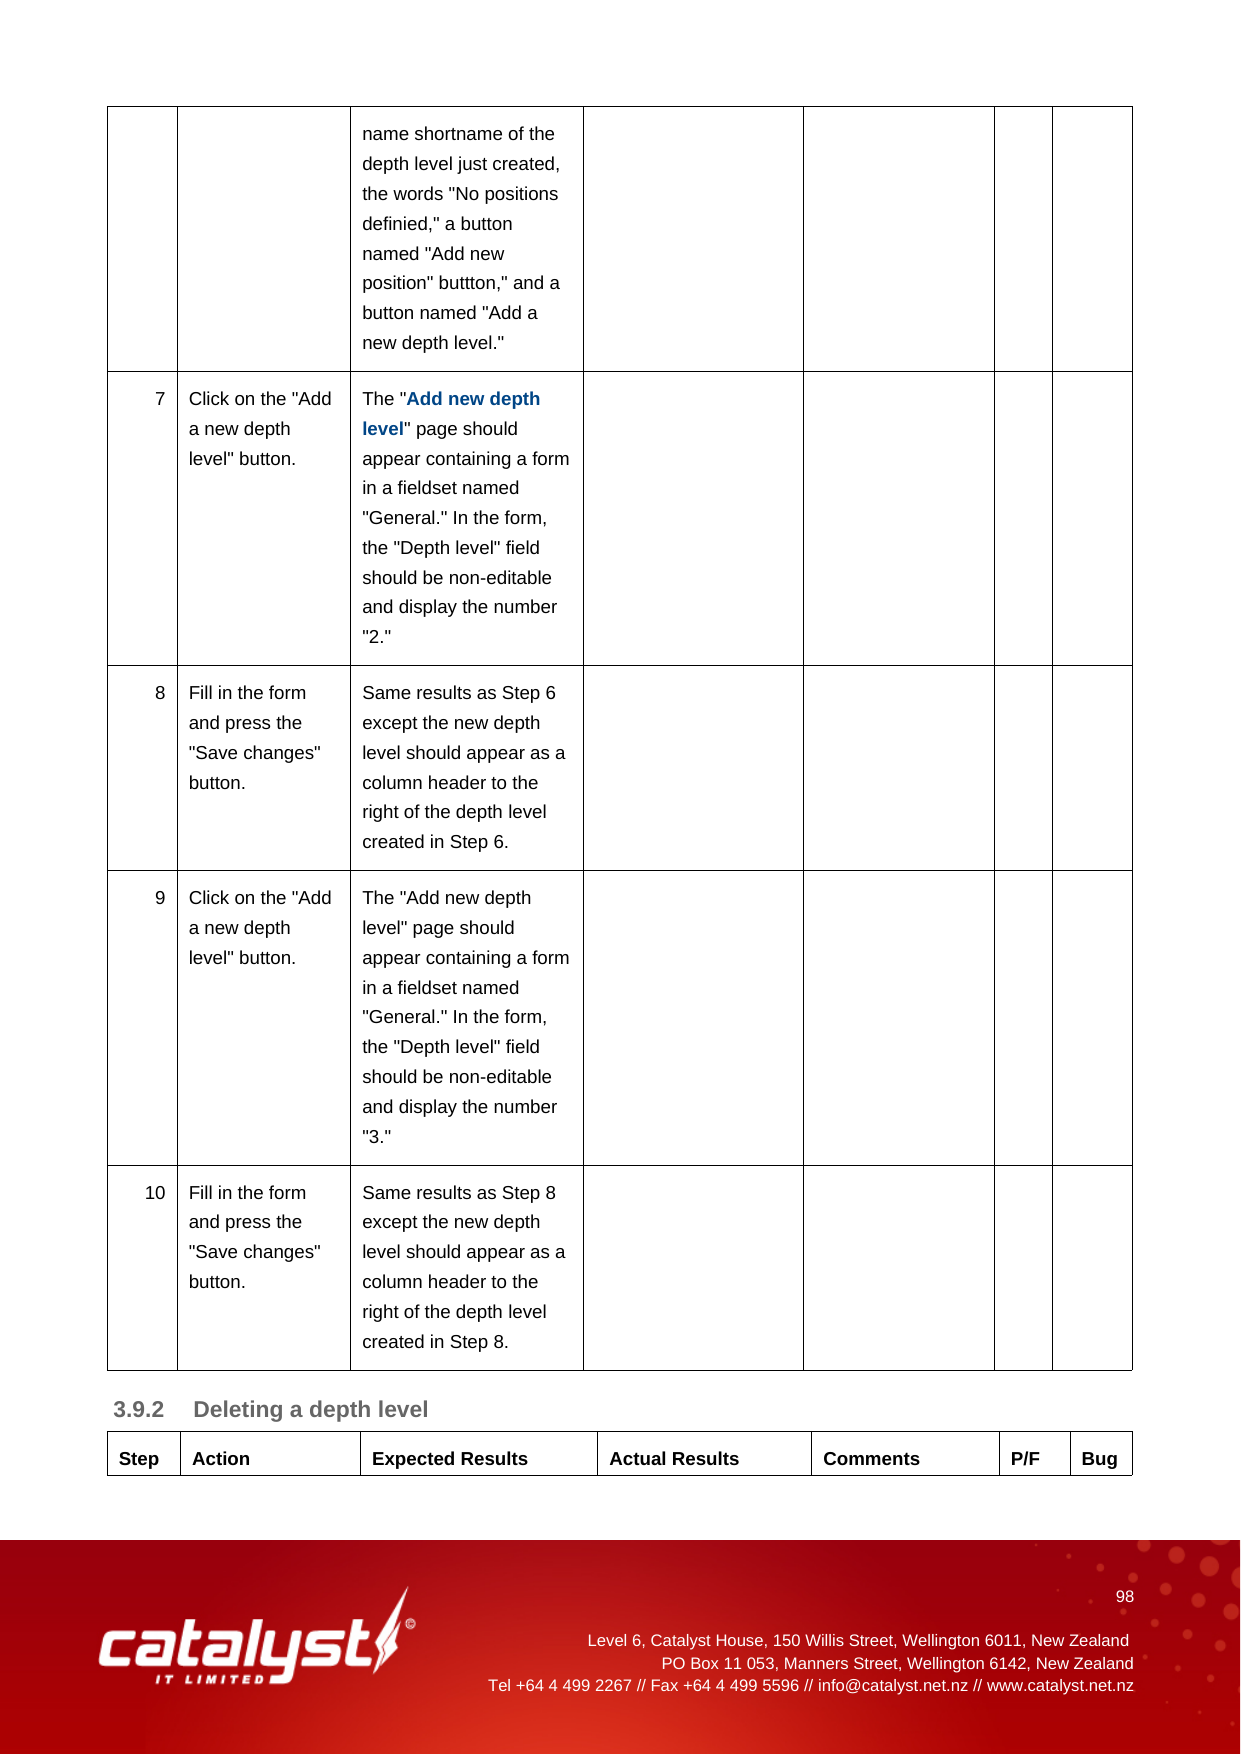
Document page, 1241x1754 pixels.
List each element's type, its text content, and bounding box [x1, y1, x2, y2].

table_cell [995, 372, 1052, 665]
table_cell [584, 666, 803, 870]
table_cell [178, 107, 350, 371]
table_cell [584, 871, 803, 1164]
table_cell [804, 107, 994, 371]
table_cell [804, 372, 994, 665]
table_cell Click on the "Add a new depth level" button. [178, 871, 350, 1164]
table_cell [1053, 666, 1132, 870]
table_cell 7 [108, 372, 177, 665]
table_header Expected Results [361, 1432, 597, 1475]
table_cell [995, 1166, 1052, 1369]
table_cell 10 [108, 1166, 177, 1369]
table_cell [995, 107, 1052, 371]
table_cell Fill in the form and press the "Save changes" button. [178, 1166, 350, 1369]
table_cell [108, 107, 177, 371]
table_cell [804, 666, 994, 870]
table_cell Click on the "Add a new depth level" button. [178, 372, 350, 665]
picture [0, 1540, 1241, 1754]
table_cell 8 [108, 666, 177, 870]
table_header Actual Results [598, 1432, 811, 1475]
table_cell Same results as Step 8 except the new depth level should appear as a column header to the right of the depth level created in Step 8. [351, 1166, 583, 1369]
table_header Step [108, 1432, 180, 1475]
table_header Bug [1071, 1432, 1132, 1475]
table_header P/F [1000, 1432, 1070, 1475]
table_cell [584, 1166, 803, 1369]
subtitle Deleting a depth level [107, 1396, 1103, 1422]
table_cell Same results as Step 6 except the new depth level should appear as a column header to the right of the depth level created in Step 6. [351, 666, 583, 870]
table_header Action [181, 1432, 360, 1475]
table_cell [804, 1166, 994, 1369]
table_cell [1053, 107, 1132, 371]
table_cell [584, 107, 803, 371]
table_cell [804, 871, 994, 1164]
table_cell [995, 871, 1052, 1164]
table_cell The "Add new depth level" page should appear containing a form in a fieldset named "General." In the form, the "Depth level" field should be non-editable and display the number "3." [351, 871, 583, 1164]
table_cell [1053, 871, 1132, 1164]
table_cell name shortname of the depth level just created, the words "No positions definied," a button named "Add new position" buttton," and a button named "Add a new depth level." [351, 107, 583, 371]
table_cell [584, 372, 803, 665]
table_header Comments [812, 1432, 999, 1475]
table_cell [995, 666, 1052, 870]
table_cell The "Add new depth level" page should appear containing a form in a fieldset named "General." In the form, the "Depth level" field should be non-editable and display the number "2." [351, 372, 583, 665]
table_cell [1053, 372, 1132, 665]
table_cell Fill in the form and press the "Save changes" button. [178, 666, 350, 870]
table_cell 9 [108, 871, 177, 1164]
table_cell [1053, 1166, 1132, 1369]
